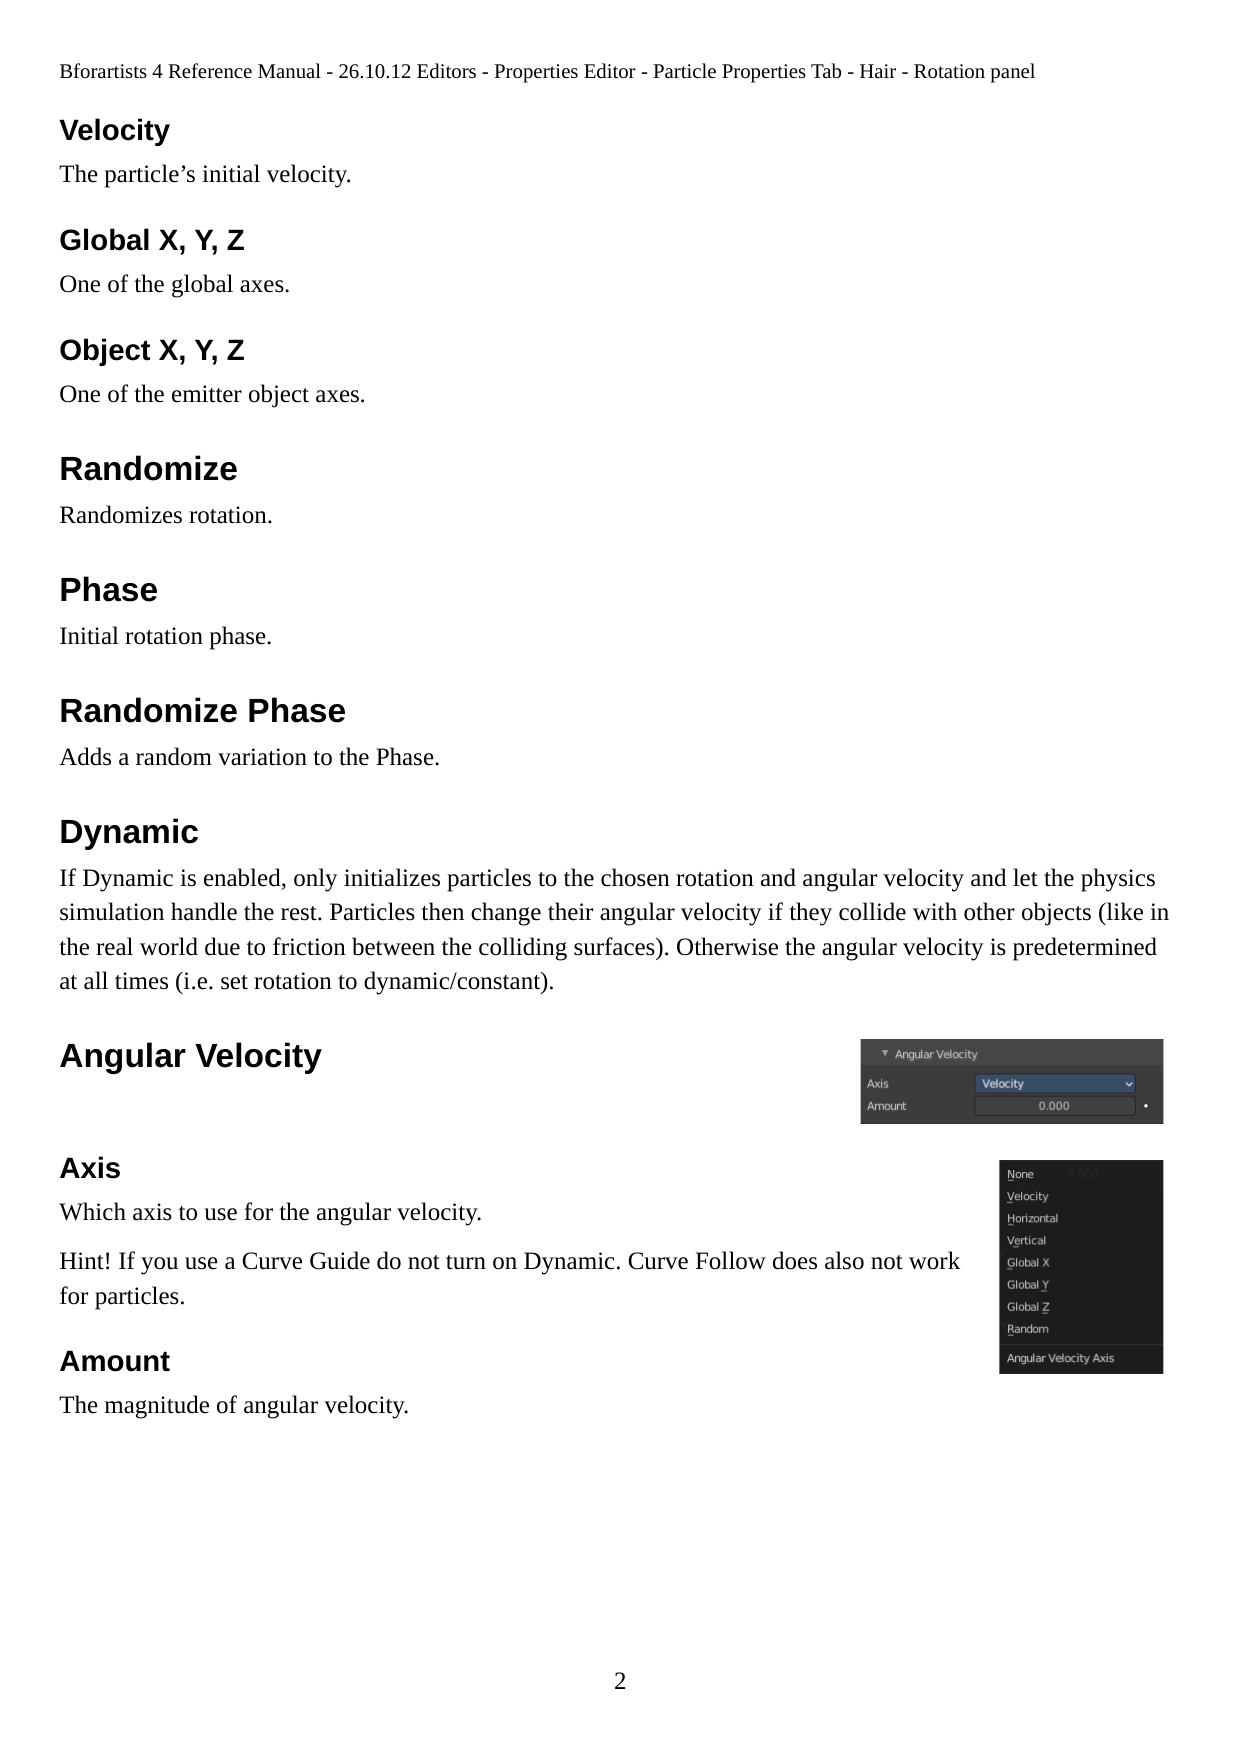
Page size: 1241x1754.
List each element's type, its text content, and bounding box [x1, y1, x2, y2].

subtitle Global X, Y, Z [59, 222, 1181, 256]
subtitle Randomize Phase [59, 691, 1181, 729]
subtitle Dynamic [59, 812, 1181, 850]
text Hint! If you use a Curve Guide do not turn on Dynamic. Curve Follow does also not work for particles. [59, 1246, 999, 1309]
text Randomizes rotation. [59, 500, 1181, 528]
subtitle Amount [59, 1344, 1181, 1378]
text The magnitude of angular velocity. [59, 1391, 1181, 1419]
text Initial rotation phase. [59, 621, 1181, 649]
subtitle Randomize [59, 448, 1181, 487]
subtitle Object X, Y, Z [59, 332, 1181, 366]
text If Dynamic is enabled, only initializes particles to the chosen rotation and angular velocity and let the physics simulation handle the rest. Particles then change their angular velocity if they collide with other objects (like in the real world due to friction between the colliding surfaces). Otherwise the angular velocity is predetermined at all times (i.e. set rotation to dynamic/constant). [59, 863, 1181, 995]
subtitle Phase [59, 569, 1181, 608]
text Adds a random variation to the Phase. [59, 742, 1181, 771]
text The particle’s initial velocity. [59, 159, 1181, 188]
text One of the global axes. [59, 269, 1181, 297]
subtitle Angular Velocity [59, 1036, 1181, 1075]
text Which axis to use for the angular velocity. [59, 1197, 999, 1226]
picture [860, 1039, 1164, 1124]
subtitle Axis [59, 1151, 1181, 1185]
picture [999, 1160, 1164, 1374]
subtitle Velocity [59, 113, 1181, 146]
text One of the emitter object axes. [59, 379, 1181, 407]
